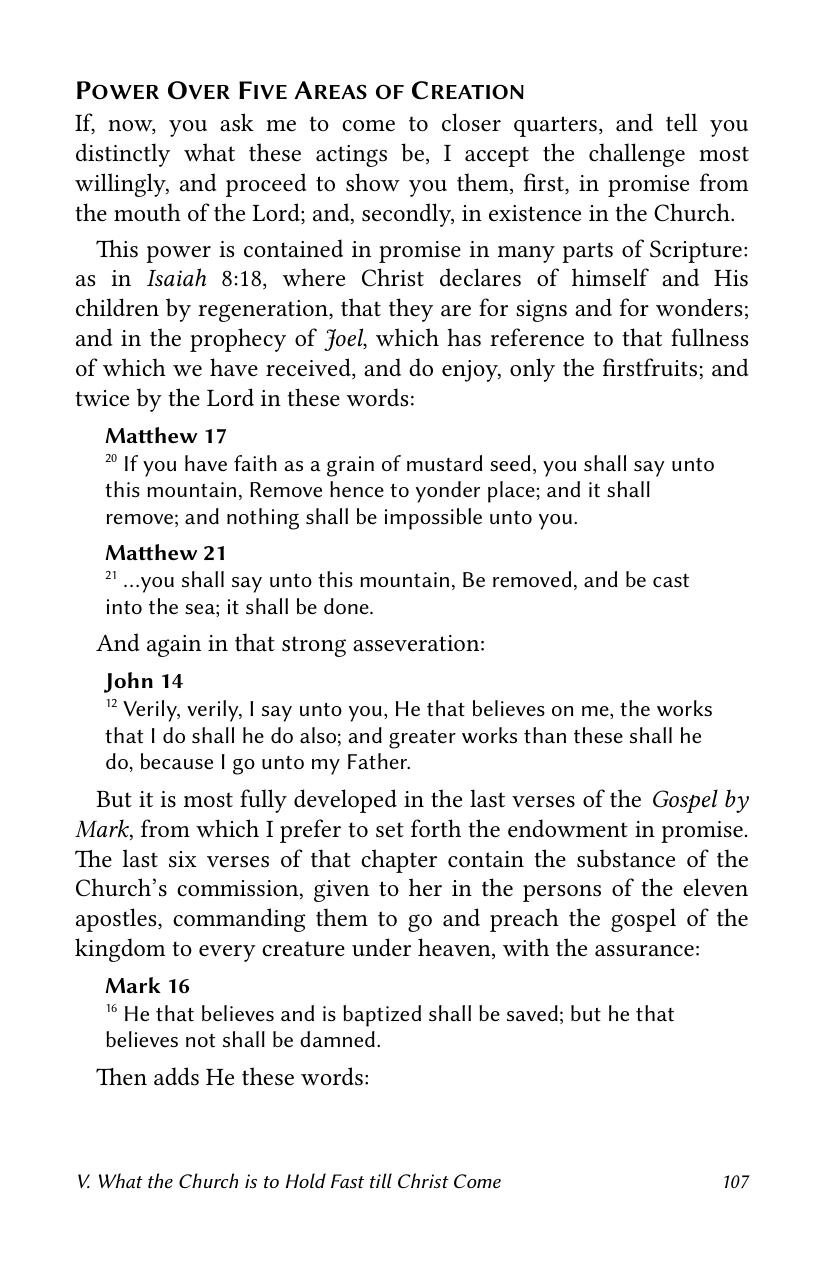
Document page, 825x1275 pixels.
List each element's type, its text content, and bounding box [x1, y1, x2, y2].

text 20 If you have faith as a grain of mustard seed, you shall say unto this mountain, Remove hence to yonder place; and it shall remove; and nothing shall be impossible unto you. [105, 451, 720, 530]
text Matthew 17 [105, 423, 750, 449]
text John 14 [105, 668, 750, 694]
text But it is most fully developed in the last verses of the Gospel by Mark, from which I prefer to set forth the endowment in promise. The last six verses of that chapter contain the substance of the Church’s commission, given to her in the persons of the eleven apostles, commanding them to go and preach the gospel of the kingdom to every creature under heaven, with the assurance: [75, 785, 750, 963]
text This power is contained in promise in many parts of Scripture: as in Isaiah 8:18, where Christ declares of himself and His children by regeneration, that they are for signs and for wonders; and in the prophecy of Joel, which has reference to that fullness of which we have received, and do enjoy, only the firstfruits; and twice by the Lord in these words: [75, 234, 750, 413]
text 16 He that believes and is baptized shall be saved; but he that believes not shall be damned. [105, 1001, 720, 1053]
text Mark 16 [105, 973, 750, 999]
text 21 ...you shall say unto this mountain, Be removed, and be cast into the sea; it shall be done. [105, 567, 720, 620]
subtitle Power Over Five Areas of Creation [75, 75, 750, 106]
text Matthew 21 [105, 539, 750, 566]
text If, now, you ask me to come to closer quarters, and tell you distinctly what these actings be, I accept the challenge most willingly, and proceed to show you them, first, in promise from the mouth of the Lord; and, secondly, in existence in the Church. [75, 109, 750, 227]
text And again in that strong asseveration: [75, 629, 750, 658]
text 12 Verily, verily, I say unto you, He that believes on me, the works that I do shall he do also; and greater works than these shall he do, because I go unto my Father. [105, 696, 720, 775]
text Then adds He these words: [75, 1063, 750, 1092]
